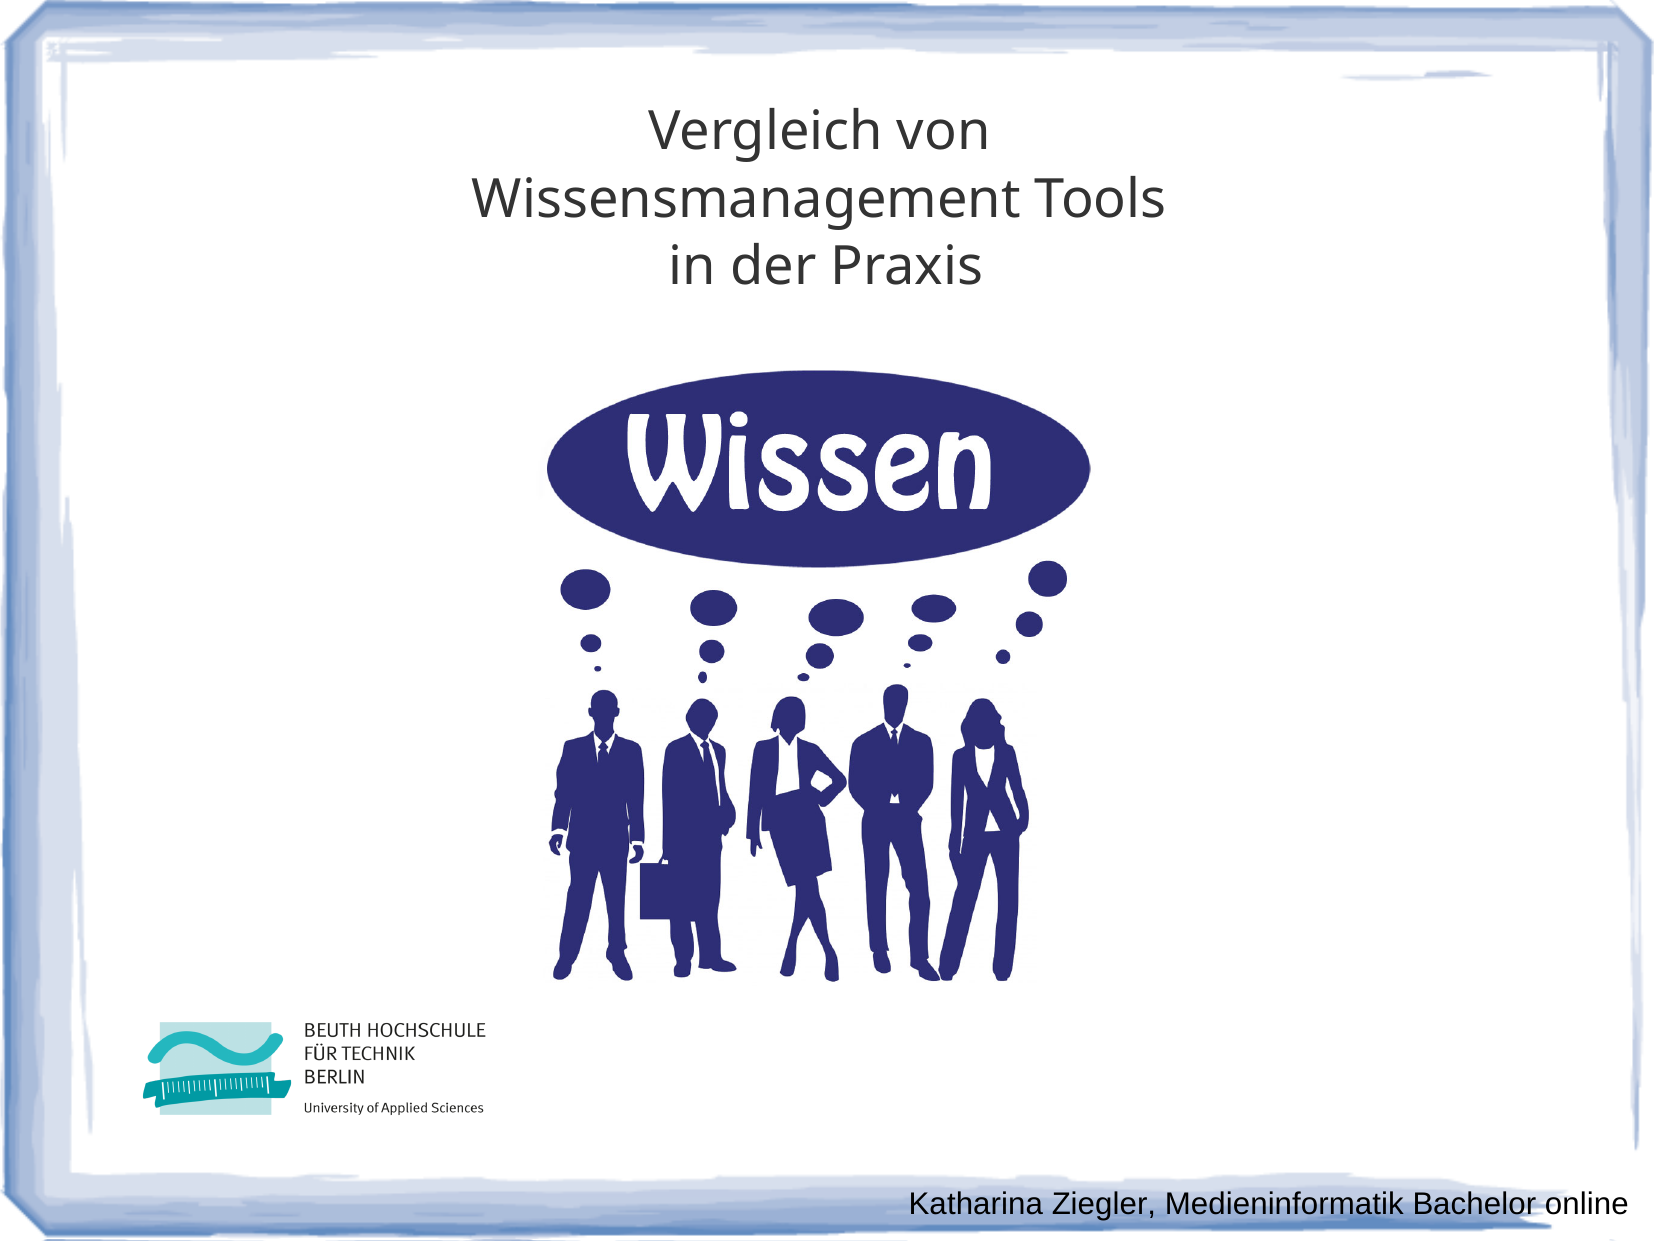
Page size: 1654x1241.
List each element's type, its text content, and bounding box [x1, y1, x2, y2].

title Vergleich von Wissensmanagement Tools in der Praxis [82, 90, 1571, 298]
picture [0, 0, 1654, 1241]
text_box Katharina Ziegler, Medieninformatik Bachelor online [797, 1176, 1654, 1241]
